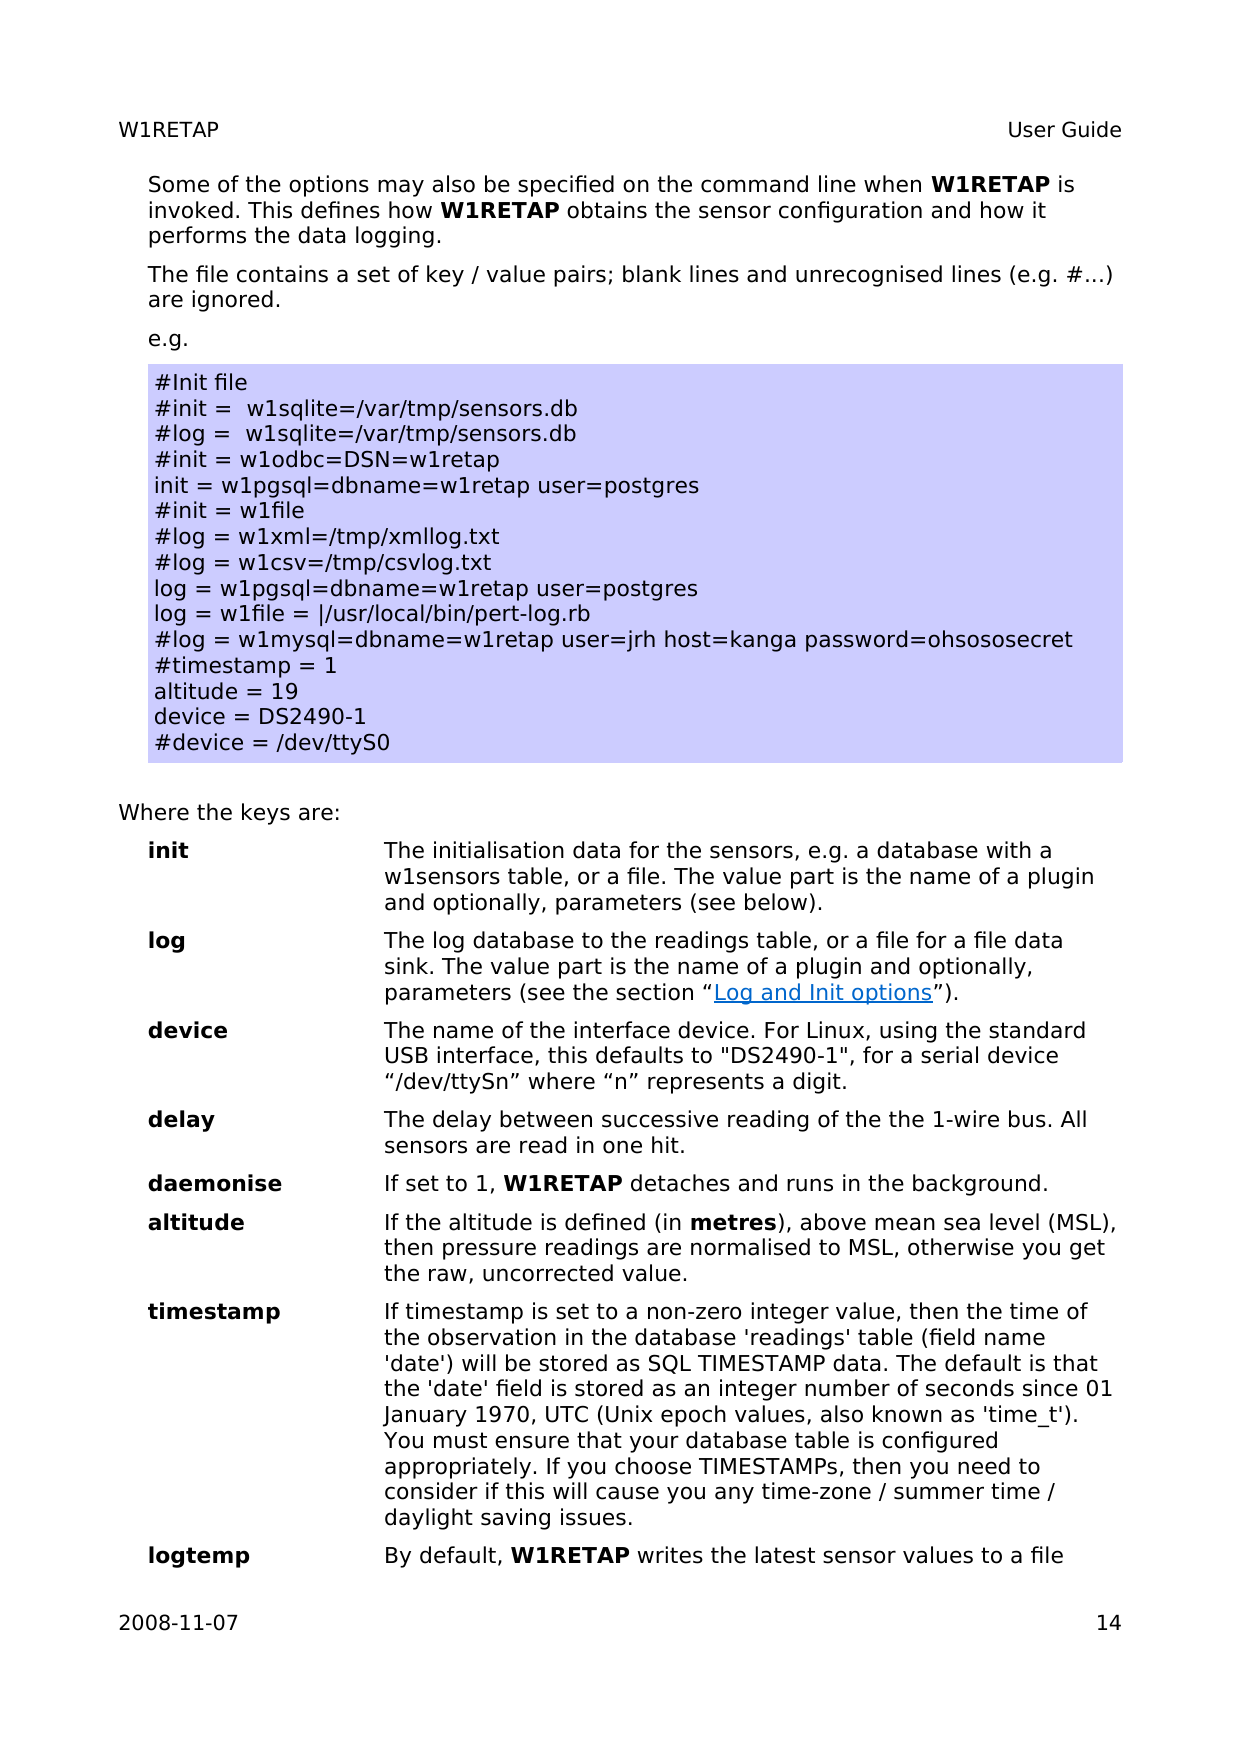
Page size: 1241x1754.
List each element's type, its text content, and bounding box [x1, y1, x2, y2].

list device The name of the interface device. For Linux, using the standard USB interface, this defaults to "DS2490-1", for a serial device “/dev/ttySn” where “n” represents a digit. [148, 1018, 1122, 1095]
list log The log database to the readings table, or a file for a file data sink. The value part is the name of a plugin and optionally, parameters (see the section “Log and Init options”). [148, 928, 1122, 1005]
list altitude If the altitude is defined (in metres), above mean sea level (MSL), then pressure readings are normalised to MSL, otherwise you get the raw, uncorrected value. [148, 1209, 1122, 1287]
list timestamp If timestamp is set to a non-zero integer value, then the time of the observation in the database 'readings' table (field name 'date') will be stored as SQL TIMESTAMP data. The default is that the 'date' field is stored as an integer number of seconds since 01 January 1970, UTC (Unix epoch values, also known as 'time_t'). You must ensure that your database table is configured appropriately. If you choose TIMESTAMPs, then you need to consider if this will cause you any time-zone / summer time / daylight saving issues. [148, 1299, 1122, 1531]
text log = w1file = |/usr/local/bin/pert-log.rb #log = w1mysql=dbname=w1retap user=jrh host=kanga password=ohsososecret #timestamp = 1 altitude = 19 device = DS2490-1 #device = /dev/ttyS0 [149, 595, 1122, 762]
list logtemp By default, W1RETAP writes the latest sensor values to a file [148, 1543, 1122, 1569]
list delay The delay between successive reading of the the 1-wire bus. All sensors are read in one hit. [148, 1107, 1122, 1159]
text #Init file #init = w1sqlite=/var/tmp/sensors.db #log = w1sqlite=/var/tmp/sensors.db #init = w1odbc=DSN=w1retap init = w1pgsql=dbname=w1retap user=postgres #init = w1file #log = w1xml=/tmp/xmllog.txt #log = w1csv=/tmp/csvlog.txt log = w1pgsql=dbname=w1retap user=postgres [149, 365, 1122, 595]
text e.g. [148, 326, 1122, 351]
text The file contains a set of key / value pairs; blank lines and unrecognised lines (e.g. #...) are ignored. [148, 262, 1122, 313]
text Where the keys are: [118, 800, 1122, 826]
list init The initialisation data for the sensors, e.g. a database with a w1sensors table, or a file. The value part is the name of a plugin and optionally, parameters (see below). [148, 838, 1122, 915]
text Some of the options may also be specified on the command line when W1RETAP is invoked. This defines how W1RETAP obtains the sensor configuration and how it performs the data logging. [148, 172, 1122, 249]
list daemonise If set to 1, W1RETAP detaches and runs in the background. [148, 1171, 1122, 1197]
